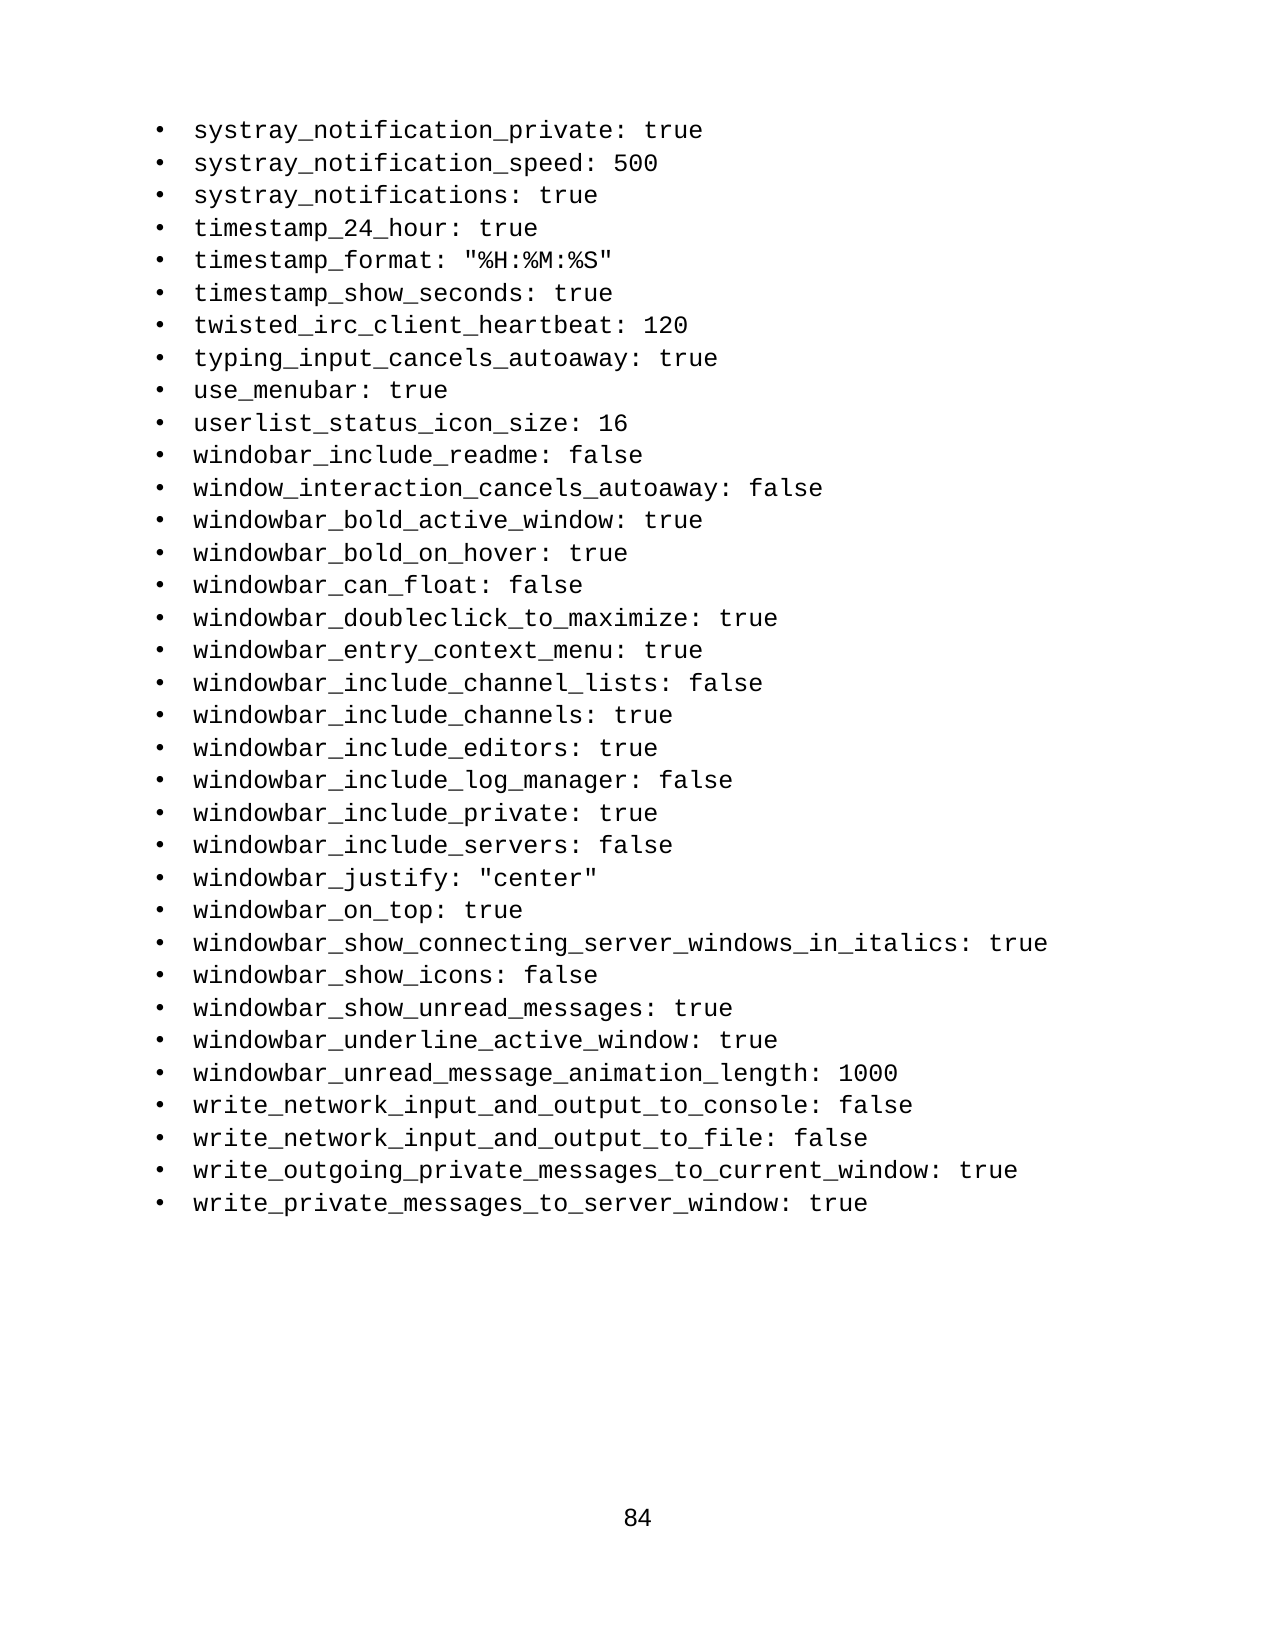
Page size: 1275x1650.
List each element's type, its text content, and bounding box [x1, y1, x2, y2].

list window_interaction_cancels_autoaway: false [156, 476, 1157, 504]
list windowbar_include_servers: false [156, 833, 1157, 861]
list windowbar_underline_active_window: true [156, 1028, 1157, 1056]
list use_menubar: true [156, 378, 1157, 406]
list windowbar_show_connecting_server_windows_in_italics: true [156, 931, 1157, 959]
list write_network_input_and_output_to_file: false [156, 1126, 1157, 1154]
list systray_notifications: true [156, 183, 1157, 211]
list windobar_include_readme: false [156, 443, 1157, 471]
list windowbar_include_editors: true [156, 736, 1157, 764]
list windowbar_can_float: false [156, 573, 1157, 601]
list write_network_input_and_output_to_console: false [156, 1093, 1157, 1121]
list windowbar_include_channel_lists: false [156, 671, 1157, 699]
list timestamp_format: "%H:%M:%S" [156, 248, 1157, 276]
list typing_input_cancels_autoaway: true [156, 346, 1157, 374]
list windowbar_show_unread_messages: true [156, 996, 1157, 1024]
list systray_notification_speed: 500 [156, 151, 1157, 179]
list systray_notification_private: true [156, 118, 1157, 146]
list windowbar_include_log_manager: false [156, 768, 1157, 796]
list windowbar_bold_active_window: true [156, 508, 1157, 536]
list windowbar_doubleclick_to_maximize: true [156, 606, 1157, 634]
list userlist_status_icon_size: 16 [156, 411, 1157, 439]
list timestamp_24_hour: true [156, 216, 1157, 244]
list write_private_messages_to_server_window: true [156, 1191, 1157, 1219]
list windowbar_entry_context_menu: true [156, 638, 1157, 666]
list windowbar_include_channels: true [156, 703, 1157, 731]
list windowbar_unread_message_animation_length: 1000 [156, 1061, 1157, 1089]
list write_outgoing_private_messages_to_current_window: true [156, 1158, 1157, 1186]
list windowbar_on_top: true [156, 898, 1157, 926]
list windowbar_justify: "center" [156, 866, 1157, 894]
list timestamp_show_seconds: true [156, 281, 1157, 309]
list windowbar_include_private: true [156, 801, 1157, 829]
list windowbar_show_icons: false [156, 963, 1157, 991]
list twisted_irc_client_heartbeat: 120 [156, 313, 1157, 341]
list windowbar_bold_on_hover: true [156, 541, 1157, 569]
